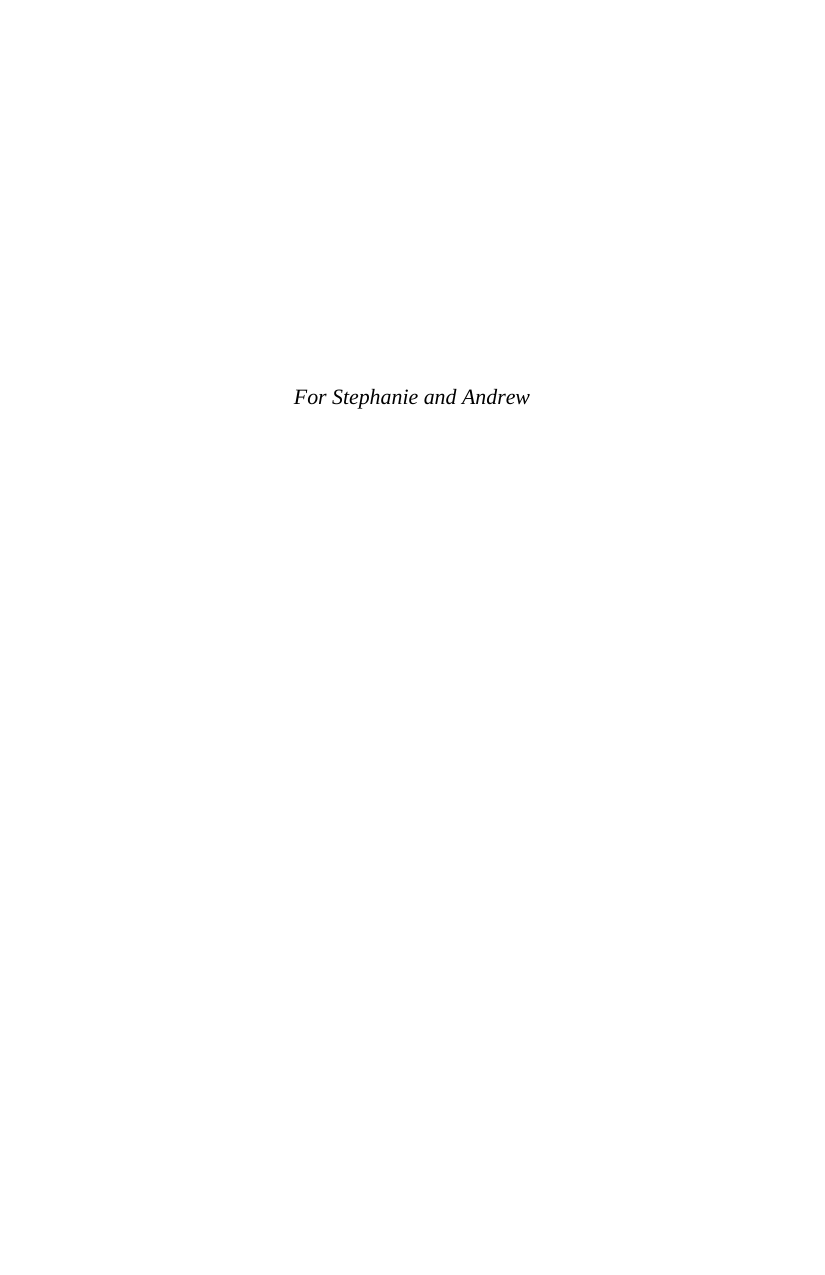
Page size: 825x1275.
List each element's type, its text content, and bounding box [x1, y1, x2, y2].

text For Stephanie and Andrew [294, 384, 539, 409]
